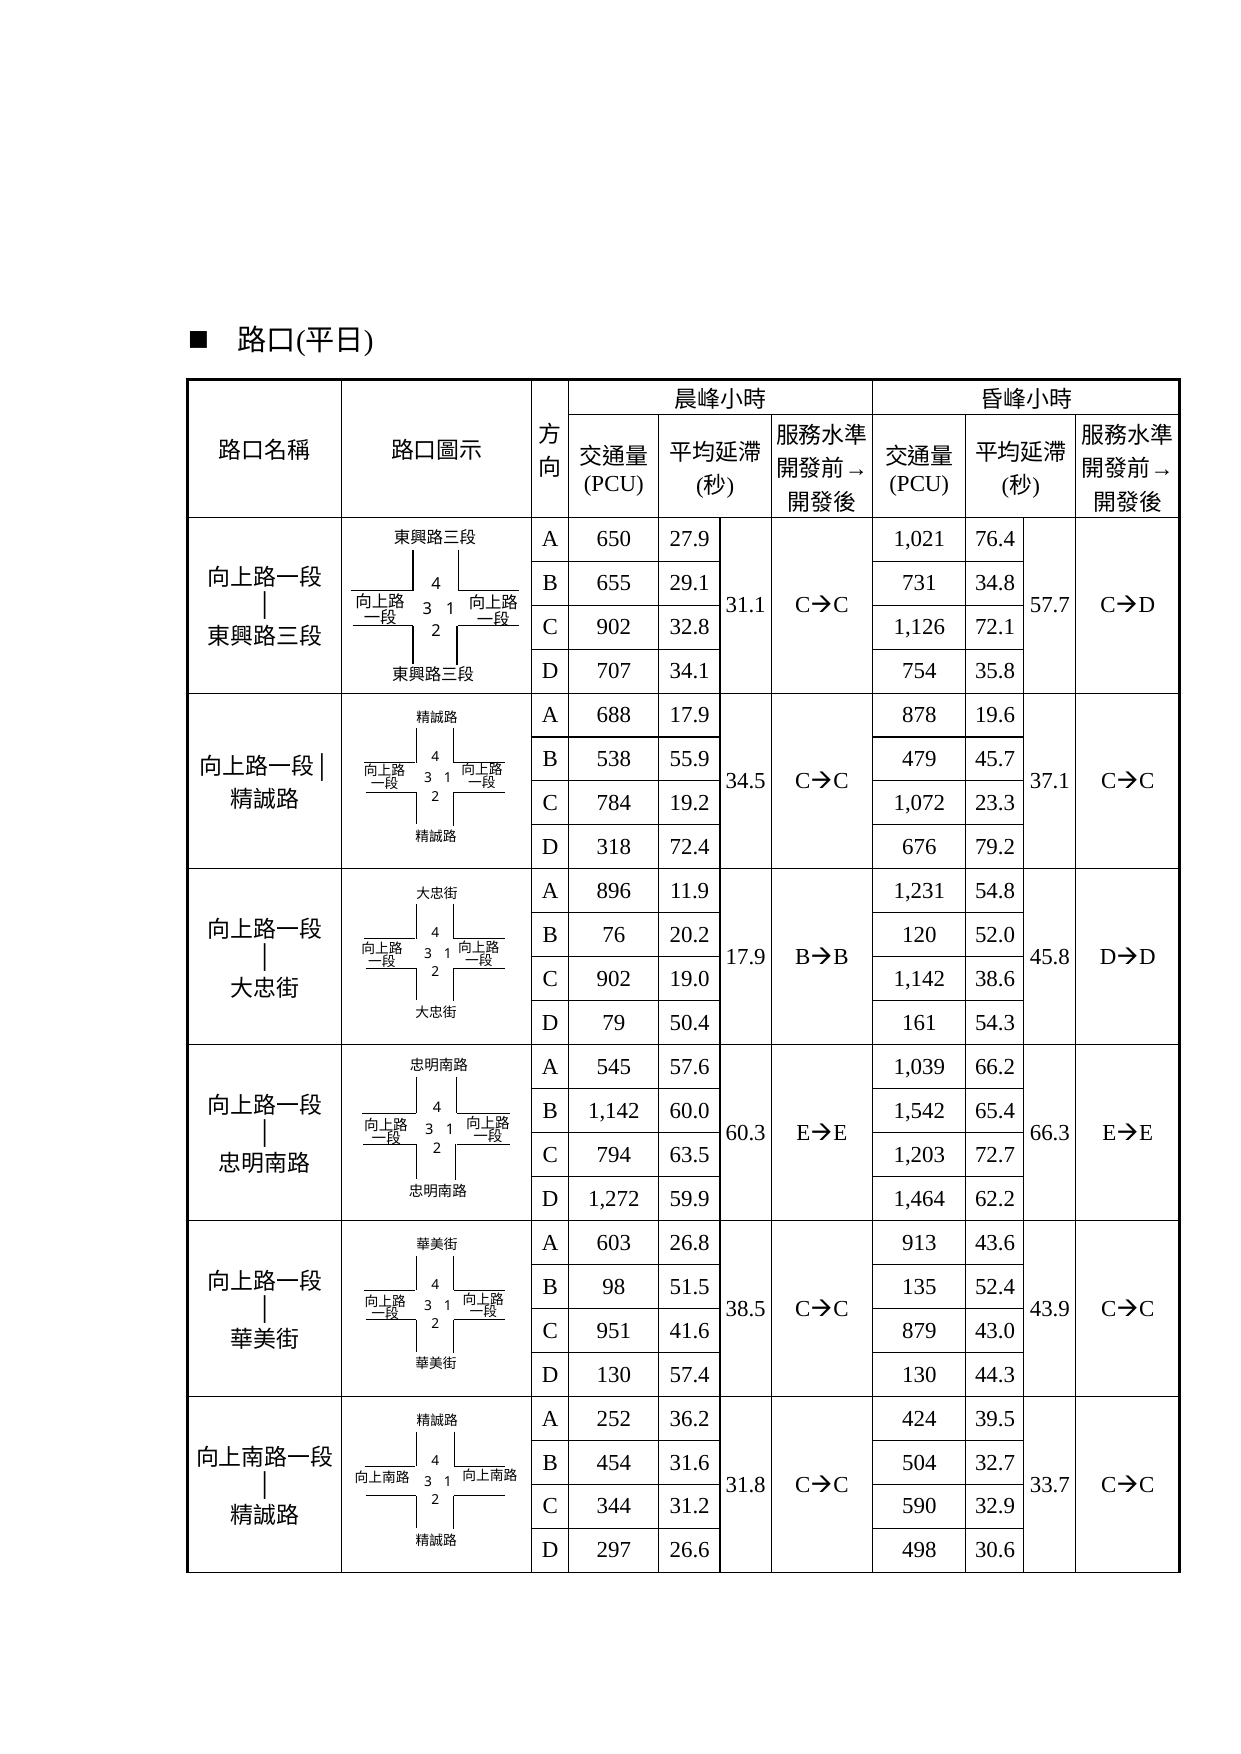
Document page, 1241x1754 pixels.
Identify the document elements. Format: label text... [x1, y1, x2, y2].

table_cell B [532, 913, 568, 956]
table_cell 76 [569, 913, 658, 956]
table_cell 1,464 [873, 1177, 965, 1220]
table_cell 454 [569, 1441, 658, 1484]
table_cell 50.4 [659, 1001, 719, 1044]
table_cell 41.6 [659, 1309, 719, 1352]
table_cell 655 [569, 562, 658, 604]
table_cell 72.1 [966, 606, 1023, 648]
table_cell 650 [569, 518, 658, 561]
table_cell 896 [569, 869, 658, 912]
table_cell 32.8 [659, 606, 719, 648]
table_cell [342, 518, 531, 692]
table_cell [342, 1221, 531, 1396]
table_cell B [532, 1441, 568, 1484]
table_cell 35.8 [966, 650, 1023, 692]
table_header 晨峰小時 [569, 381, 872, 414]
table_cell [342, 694, 531, 868]
table_cell 51.5 [659, 1265, 719, 1308]
table_cell 31.6 [659, 1441, 719, 1484]
table_cell 36.2 [659, 1397, 719, 1440]
table_cell 31.2 [659, 1485, 719, 1528]
table_cell 45.7 [966, 738, 1023, 780]
table_cell D [532, 650, 568, 692]
table_cell CC [772, 1397, 872, 1572]
table_cell 43.9 [1024, 1221, 1075, 1396]
table_cell EE [772, 1045, 872, 1220]
table_cell D [532, 1529, 568, 1572]
table_cell 878 [873, 694, 965, 736]
table_cell DD [1076, 869, 1178, 1044]
table_cell 72.7 [966, 1133, 1023, 1176]
table_cell 913 [873, 1221, 965, 1264]
table_cell 32.9 [966, 1485, 1023, 1528]
table_cell 59.9 [659, 1177, 719, 1220]
table_cell 1,039 [873, 1045, 965, 1088]
table_cell 52.0 [966, 913, 1023, 956]
table_cell 538 [569, 738, 658, 780]
table_cell 服務水準 開發前→開發後 [772, 415, 872, 517]
table_header 路口名稱 [189, 381, 341, 517]
table_cell 38.6 [966, 957, 1023, 1000]
table_cell 135 [873, 1265, 965, 1308]
table_cell 33.7 [1024, 1397, 1075, 1572]
list 路口(平日) [187, 317, 1053, 359]
table_cell 57.7 [1024, 518, 1075, 692]
table_cell 318 [569, 825, 658, 868]
table_cell 1,142 [873, 957, 965, 1000]
table_cell A [532, 869, 568, 912]
table_cell 504 [873, 1441, 965, 1484]
table_cell 545 [569, 1045, 658, 1088]
table_cell B [532, 1089, 568, 1132]
table_cell 98 [569, 1265, 658, 1308]
table_cell D [532, 825, 568, 868]
table_cell 784 [569, 781, 658, 824]
table_cell 498 [873, 1529, 965, 1572]
table_cell B [532, 562, 568, 604]
table_cell 951 [569, 1309, 658, 1352]
table_cell 754 [873, 650, 965, 692]
table_cell 879 [873, 1309, 965, 1352]
table_cell 交通量 (PCU) [569, 415, 658, 517]
table_cell CC [1076, 694, 1178, 868]
table_cell 26.6 [659, 1529, 719, 1572]
table_cell [342, 1045, 531, 1220]
table_cell 161 [873, 1001, 965, 1044]
table_cell A [532, 518, 568, 561]
table_cell C [532, 1309, 568, 1352]
table_cell 19.0 [659, 957, 719, 1000]
table_cell 603 [569, 1221, 658, 1264]
table_cell 902 [569, 957, 658, 1000]
table_cell 向上路一段 │ 忠明南路 [189, 1045, 341, 1220]
table_cell 60.0 [659, 1089, 719, 1132]
table_cell 向上路一段 │ 東興路三段 [189, 518, 341, 692]
table_header 昏峰小時 [873, 381, 1178, 414]
table_cell 707 [569, 650, 658, 692]
table_cell C [532, 781, 568, 824]
table_cell [342, 869, 531, 1044]
table_cell 688 [569, 694, 658, 736]
table_cell 479 [873, 738, 965, 780]
table_cell 交通量 (PCU) [873, 415, 965, 517]
table_cell D [532, 1177, 568, 1220]
table_cell 平均延滯(秒) [659, 415, 771, 517]
table_cell 902 [569, 606, 658, 648]
table_cell 62.2 [966, 1177, 1023, 1220]
table_cell 65.4 [966, 1089, 1023, 1132]
table_cell 向上南路一段 │ 精誠路 [189, 1397, 341, 1572]
table_cell 54.3 [966, 1001, 1023, 1044]
table_cell 34.1 [659, 650, 719, 692]
table_cell 55.9 [659, 738, 719, 780]
table_cell 676 [873, 825, 965, 868]
table_cell 19.6 [966, 694, 1023, 736]
table_cell 66.2 [966, 1045, 1023, 1088]
table_cell 130 [873, 1353, 965, 1396]
table_cell 29.1 [659, 562, 719, 604]
table_cell 44.3 [966, 1353, 1023, 1396]
table_cell CC [772, 694, 872, 868]
table_cell BB [772, 869, 872, 1044]
table_cell D [532, 1353, 568, 1396]
table_cell C [532, 957, 568, 1000]
table_cell 向上路一段│ 精誠路 [189, 694, 341, 868]
table_cell CC [1076, 1397, 1178, 1572]
table_header 路口圖示 [342, 381, 531, 517]
table_cell A [532, 694, 568, 736]
table_cell 1,203 [873, 1133, 965, 1176]
table_cell 297 [569, 1529, 658, 1572]
table_cell 31.8 [721, 1397, 771, 1572]
table_cell 60.3 [721, 1045, 771, 1220]
table_cell 590 [873, 1485, 965, 1528]
table_cell C [532, 1133, 568, 1176]
table_cell 34.5 [721, 694, 771, 868]
table_cell 57.6 [659, 1045, 719, 1088]
table_cell 20.2 [659, 913, 719, 956]
table_cell 1,072 [873, 781, 965, 824]
table_cell 424 [873, 1397, 965, 1440]
table_cell 27.9 [659, 518, 719, 561]
table_cell C [532, 1485, 568, 1528]
table_cell 19.2 [659, 781, 719, 824]
table_cell CC [772, 1221, 872, 1396]
table_cell 1,272 [569, 1177, 658, 1220]
table_cell 54.8 [966, 869, 1023, 912]
table_cell 45.8 [1024, 869, 1075, 1044]
table_cell 39.5 [966, 1397, 1023, 1440]
table_cell 1,126 [873, 606, 965, 648]
table_cell 1,142 [569, 1089, 658, 1132]
table_cell 794 [569, 1133, 658, 1176]
table_header 方向 [532, 381, 568, 517]
table_cell 52.4 [966, 1265, 1023, 1308]
table_cell 向上路一段 │ 華美街 [189, 1221, 341, 1396]
table_cell 57.4 [659, 1353, 719, 1396]
table_cell CC [1076, 1221, 1178, 1396]
table_cell 17.9 [659, 694, 719, 736]
table_cell A [532, 1221, 568, 1264]
table_cell 34.8 [966, 562, 1023, 604]
table_cell 30.6 [966, 1529, 1023, 1572]
table_cell 731 [873, 562, 965, 604]
table_cell EE [1076, 1045, 1178, 1220]
table_cell CC [772, 518, 872, 692]
table_cell 79.2 [966, 825, 1023, 868]
table_cell 26.8 [659, 1221, 719, 1264]
table_cell A [532, 1045, 568, 1088]
table_cell 130 [569, 1353, 658, 1396]
table_cell 120 [873, 913, 965, 956]
table_cell 344 [569, 1485, 658, 1528]
table_cell 32.7 [966, 1441, 1023, 1484]
table_cell 72.4 [659, 825, 719, 868]
table_cell B [532, 1265, 568, 1308]
table_cell C [532, 606, 568, 648]
table_cell 23.3 [966, 781, 1023, 824]
table_cell 76.4 [966, 518, 1023, 561]
table_cell D [532, 1001, 568, 1044]
table_cell 11.9 [659, 869, 719, 912]
table_cell 向上路一段 │ 大忠街 [189, 869, 341, 1044]
table_cell 37.1 [1024, 694, 1075, 868]
table_cell 17.9 [721, 869, 771, 1044]
table_cell 1,542 [873, 1089, 965, 1132]
table_cell 79 [569, 1001, 658, 1044]
table_cell 31.1 [721, 518, 771, 692]
table_cell 43.6 [966, 1221, 1023, 1264]
table_cell 66.3 [1024, 1045, 1075, 1220]
table_cell 1,231 [873, 869, 965, 912]
table_cell CD [1076, 518, 1178, 692]
table_cell 1,021 [873, 518, 965, 561]
table_cell 38.5 [721, 1221, 771, 1396]
table_cell 平均延滯(秒) [966, 415, 1075, 517]
table_cell 43.0 [966, 1309, 1023, 1352]
table_cell 63.5 [659, 1133, 719, 1176]
table_cell 服務水準 開發前→開發後 [1076, 415, 1178, 517]
table_cell B [532, 738, 568, 780]
table_cell 252 [569, 1397, 658, 1440]
table_cell A [532, 1397, 568, 1440]
table_cell [342, 1397, 531, 1572]
